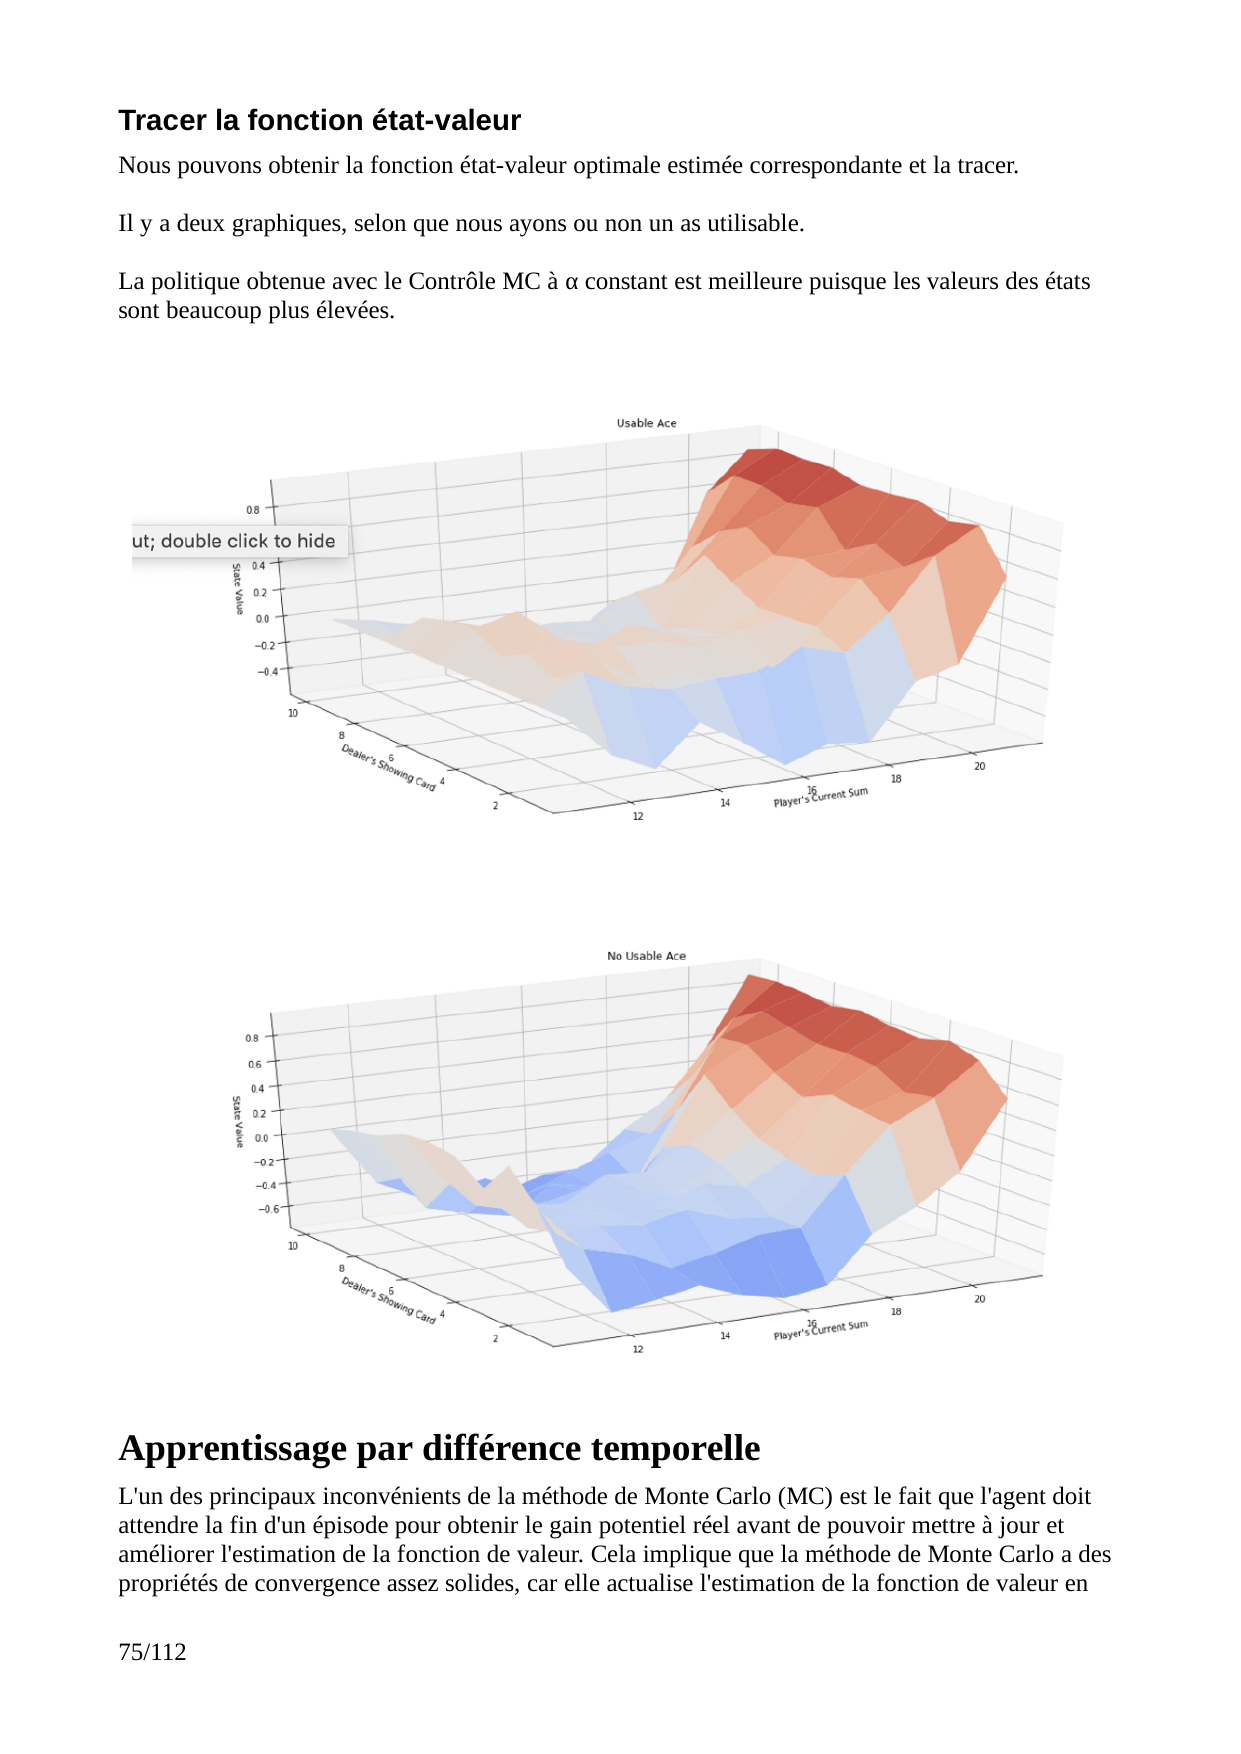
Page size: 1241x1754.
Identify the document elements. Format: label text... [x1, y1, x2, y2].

picture [131, 382, 1109, 1376]
subtitle Tracer la fonction état-valeur [118, 103, 1122, 137]
text La politique obtenue avec le Contrôle MC à α constant est meilleure puisque les valeurs des états sont beaucoup plus élevées. [118, 266, 1122, 324]
subtitle Apprentissage par différence temporelle [118, 1426, 1122, 1468]
text Il y a deux graphiques, selon que nous ayons ou non un as utilisable. [118, 208, 1122, 237]
text Nous pouvons obtenir la fonction état-valeur optimale estimée correspondante et la tracer. [118, 150, 1122, 179]
text L'un des principaux inconvénients de la méthode de Monte Carlo (MC) est le fait que l'agent doit attendre la fin d'un épisode pour obtenir le gain potentiel réel avant de pouvoir mettre à jour et améliorer l'estimation de la fonction de valeur. Cela implique que la méthode de Monte Carlo a des propriétés de convergence assez solides, car elle actualise l'estimation de la fonction de valeur en [118, 1481, 1122, 1597]
